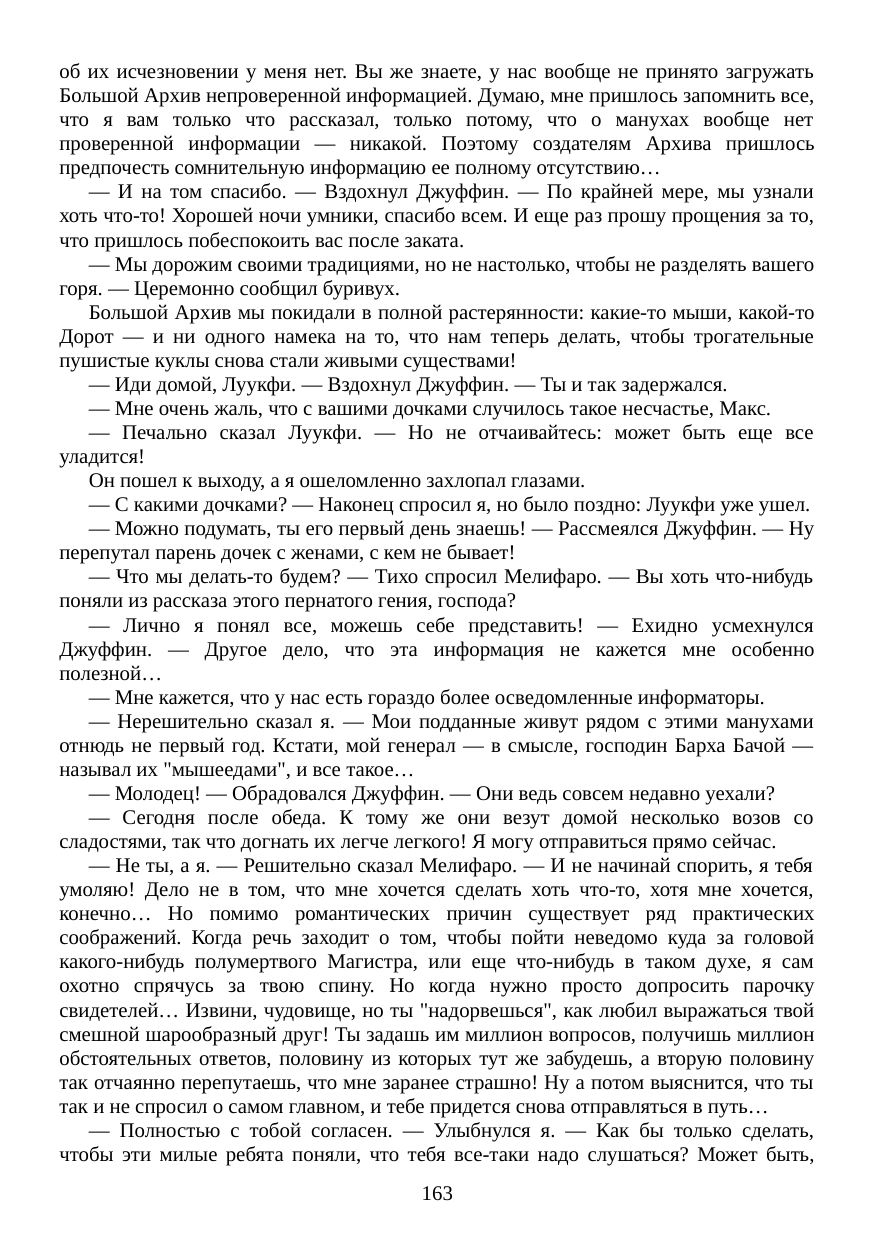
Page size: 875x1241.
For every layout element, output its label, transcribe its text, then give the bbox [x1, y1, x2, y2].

text — Что мы делать-то будем? — Тихо спросил Мелифаро. — Вы хоть что-нибудь поняли из рассказа этого пернатого гения, господа? [59, 564, 815, 612]
text Он пошел к выходу, а я ошеломленно захлопал глазами. [59, 468, 815, 492]
text — Мне кажется, что у нас есть гораздо более осведомленные информаторы. [59, 685, 815, 709]
text — Сегодня после обеда. К тому же они везут домой несколько возов со сладостями, так что догнать их легче легкого! Я могу отправиться прямо сейчас. [59, 805, 815, 853]
text об их исчезновении у меня нет. Вы же знаете, у нас вообще не принято загружать Большой Архив непроверенной информацией. Думаю, мне пришлось запомнить все, что я вам только что рассказал, только потому, что о манухах вообще нет проверенной информации — никакой. Поэтому создателям Архива пришлось предпочесть сомнительную информацию ее полному отсутствию… [59, 59, 815, 179]
text — Нерешительно сказал я. — Мои подданные живут рядом с этими манухами отнюдь не первый год. Кстати, мой генерал — в смысле, господин Барха Бачой — называл их "мышеедами", и все такое… [59, 709, 815, 781]
text — Мы дорожим своими традициями, но не настолько, чтобы не разделять вашего горя. — Церемонно сообщил буривух. [59, 252, 815, 300]
text — Можно подумать, ты его первый день знаешь! — Рассмеялся Джуффин. — Ну перепутал парень дочек с женами, с кем не бывает! [59, 516, 815, 564]
text — Молодец! — Обрадовался Джуффин. — Они ведь совсем недавно уехали? [59, 781, 815, 805]
text — Мне очень жаль, что с вашими дочками случилось такое несчастье, Макс. [59, 396, 815, 420]
text — С какими дочками? — Наконец спросил я, но было поздно: Луукфи уже ушел. [59, 492, 815, 516]
text — И на том спасибо. — Вздохнул Джуффин. — По крайней мере, мы узнали хоть что-то! Хорошей ночи умники, спасибо всем. И еще раз прошу прощения за то, что пришлось побеспокоить вас после заката. [59, 179, 815, 252]
text — Иди домой, Луукфи. — Вздохнул Джуффин. — Ты и так задержался. [59, 372, 815, 396]
text — Печально сказал Луукфи. — Но не отчаивайтесь: может быть еще все уладится! [59, 420, 815, 468]
text — Не ты, а я. — Решительно сказал Мелифаро. — И не начинай спорить, я тебя умоляю! Дело не в том, что мне хочется сделать хоть что-то, хотя мне хочется, конечно… Но помимо романтических причин существует ряд практических соображений. Когда речь заходит о том, чтобы пойти неведомо куда за головой какого-нибудь полумертвого Магистра, или еще что-нибудь в таком духе, я сам охотно спрячусь за твою спину. Но когда нужно просто допросить парочку свидетелей… Извини, чудовище, но ты "надорвешься", как любил выражаться твой смешной шарообразный друг! Ты задашь им миллион вопросов, получишь миллион обстоятельных ответов, половину из которых тут же забудешь, а вторую половину так отчаянно перепутаешь, что мне заранее страшно! Ну а потом выяснится, что ты так и не спросил о самом главном, и тебе придется снова отправляться в путь… [59, 853, 815, 1118]
text — Лично я понял все, можешь себе представить! — Ехидно усмехнулся Джуффин. — Другое дело, что эта информация не кажется мне особенно полезной… [59, 612, 815, 685]
text — Полностью с тобой согласен. — Улыбнулся я. — Как бы только сделать, чтобы эти милые ребята поняли, что тебя все-таки надо слушаться? Может быть, [59, 1118, 815, 1166]
text Большой Архив мы покидали в полной растерянности: какие-то мыши, какой-то Дорот — и ни одного намека на то, что нам теперь делать, чтобы трогательные пушистые куклы снова стали живыми существами! [59, 300, 815, 372]
